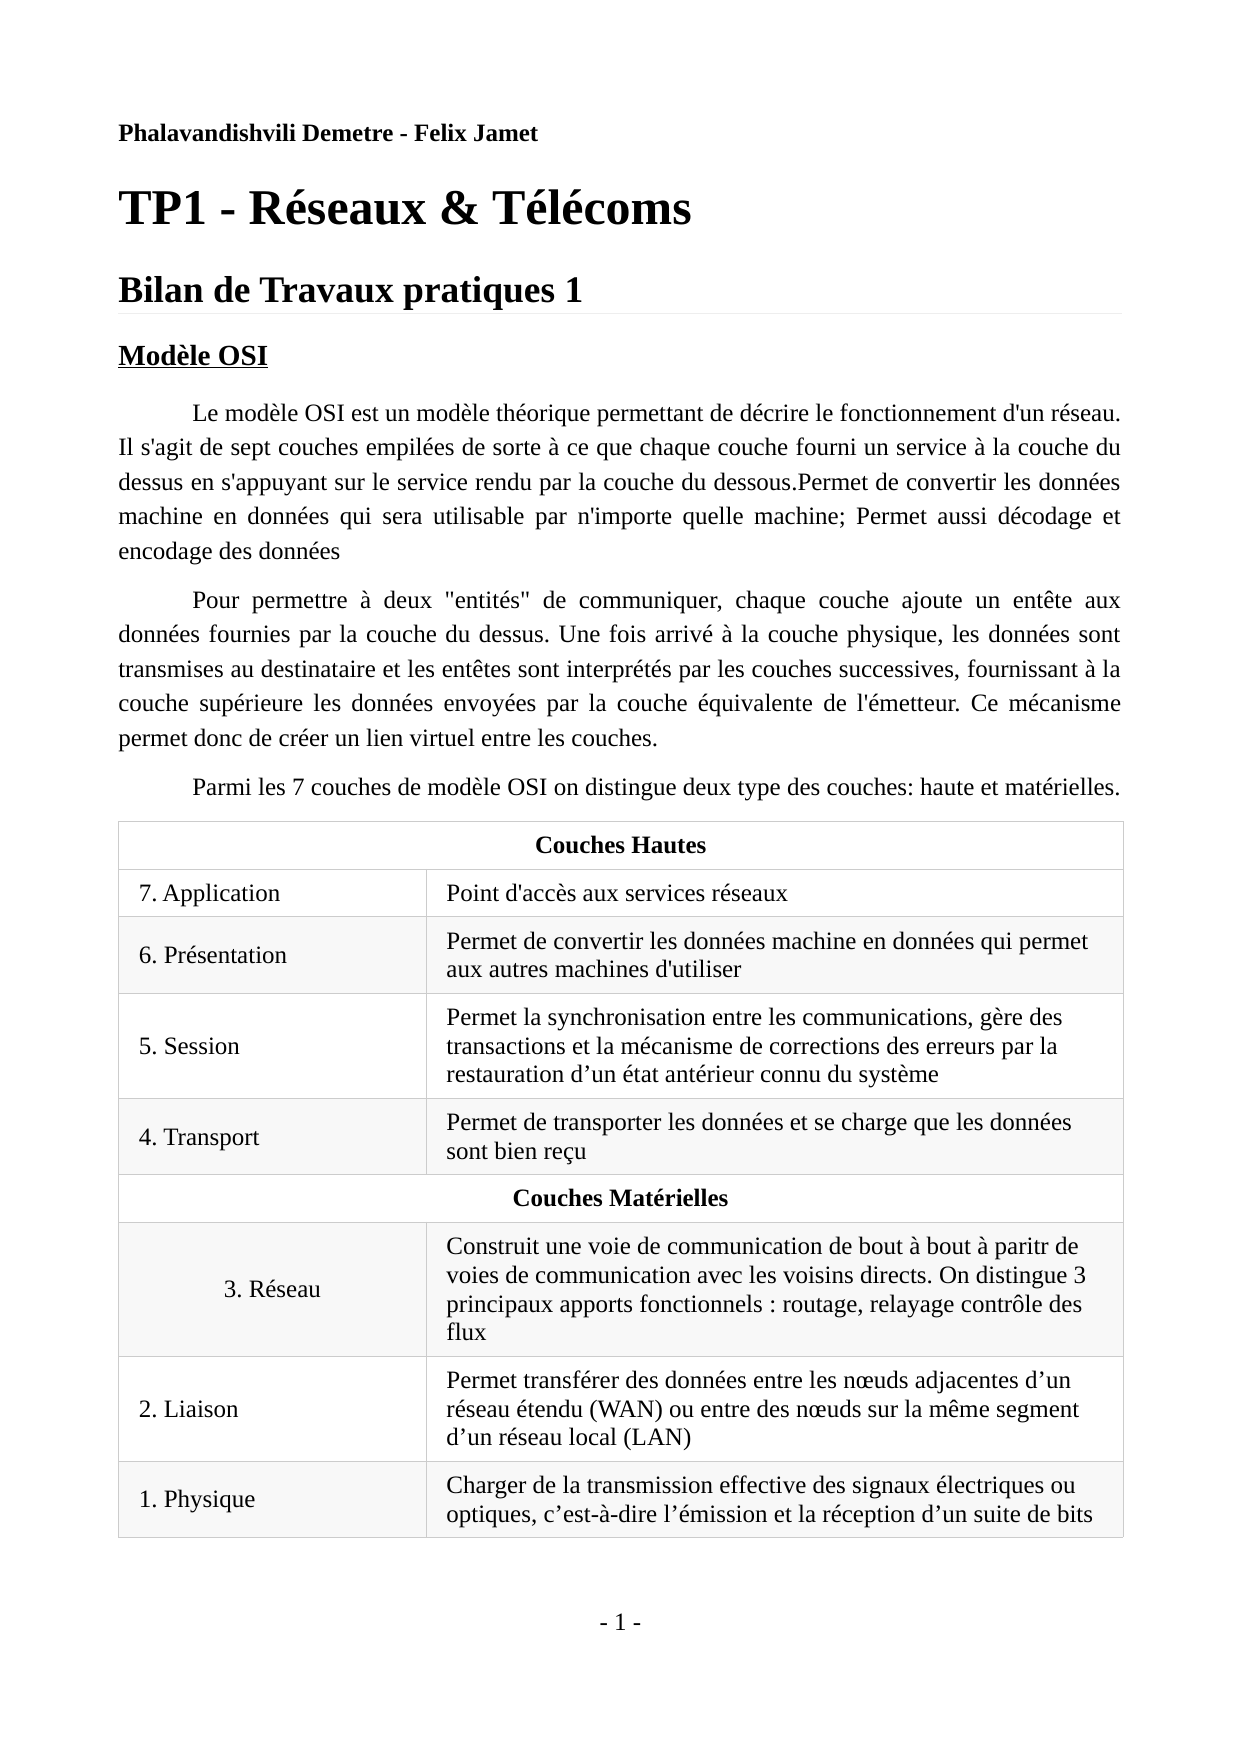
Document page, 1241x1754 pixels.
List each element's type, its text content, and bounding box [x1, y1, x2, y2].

table_cell Permet de transporter les données et se charge que les données sont bien reçu [427, 1099, 1123, 1174]
table_cell Permet transférer des données entre les nœuds adjacentes d’un réseau étendu (WAN) ou entre des nœuds sur la même segment d’un réseau local (LAN) [427, 1357, 1123, 1461]
table_cell 2. Liaison [119, 1357, 426, 1461]
table_cell 1. Physique [119, 1462, 426, 1537]
table_cell Couches Matérielles [119, 1175, 1123, 1222]
text Parmi les 7 couches de modèle OSI on distingue deux type des couches: haute et matérielles. [118, 772, 1122, 801]
subtitle Bilan de Travaux pratiques 1 [118, 267, 1122, 313]
table_cell 4. Transport [119, 1099, 426, 1174]
text Phalavandishvili Demetre - Felix Jamet [118, 118, 1122, 147]
table_cell 5. Session [119, 994, 426, 1098]
table_cell Point d'accès aux services réseaux [427, 870, 1123, 916]
table_cell Charger de la transmission effective des signaux électriques ou optiques, c’est-à-dire l’émission et la réception d’un suite de bits [427, 1462, 1123, 1537]
text Le modèle OSI est un modèle théorique permettant de décrire le fonctionnement d'un réseau. Il s'agit de sept couches empilées de sorte à ce que chaque couche fourni un service à la couche du dessus en s'appuyant sur le service rendu par la couche du dessous.Permet de convertir les données machine en données qui sera utilisable par n'importe quelle machine; Permet aussi décodage et encodage des données [118, 398, 1122, 565]
table_cell Construit une voie de communication de bout à bout à paritr de voies de communication avec les voisins directs. On distingue 3 principaux apports fonctionnels : routage, relayage contrôle des flux [427, 1223, 1123, 1356]
table_cell 6. Présentation [119, 917, 426, 993]
table_cell 7. Application [119, 870, 426, 916]
table_header Couches Hautes [119, 822, 1123, 869]
subtitle TP1 - Réseaux & Télécoms [118, 178, 1122, 235]
table_cell Permet la synchronisation entre les communications, gère des transactions et la mécanisme de corrections des erreurs par la restauration d’un état antérieur connu du système [427, 994, 1123, 1098]
text Pour permettre à deux "entités" de communiquer, chaque couche ajoute un entête aux données fournies par la couche du dessus. Une fois arrivé à la couche physique, les données sont transmises au destinataire et les entêtes sont interprétés par les couches successives, fournissant à la couche supérieure les données envoyées par la couche équivalente de l'émetteur. Ce mécanisme permet donc de créer un lien virtuel entre les couches. [118, 585, 1122, 752]
table_cell 3. Réseau [119, 1223, 426, 1356]
table_cell Permet de convertir les données machine en données qui permet aux autres machines d'utiliser [427, 917, 1123, 993]
subtitle Modèle OSI [118, 338, 1122, 371]
